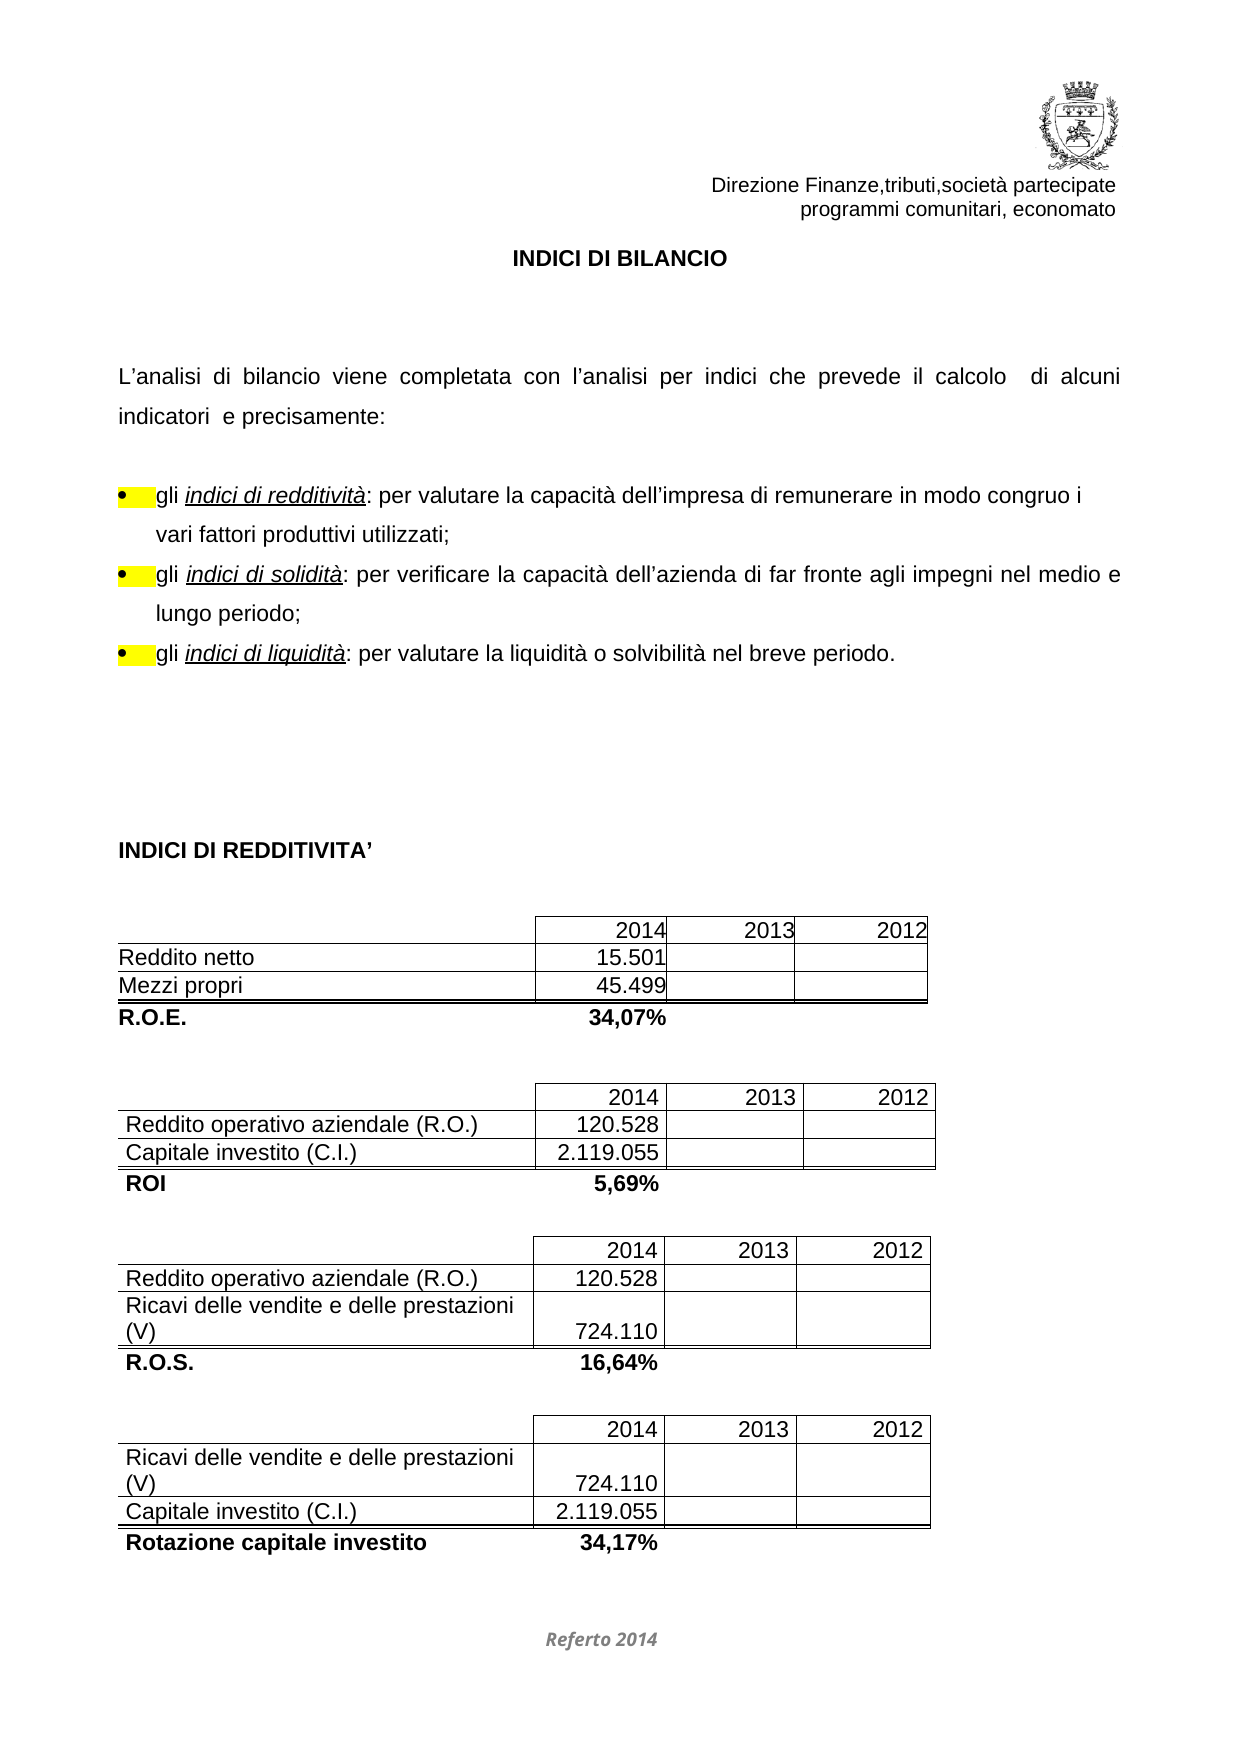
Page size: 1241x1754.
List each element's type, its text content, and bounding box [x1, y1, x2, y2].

table_cell Ricavi delle vendite e delle prestazioni (V) [118, 1292, 533, 1344]
table_cell Reddito operativo aziendale (R.O.) [118, 1111, 535, 1137]
table_cell [118, 1083, 535, 1110]
table_header 2014 [536, 917, 666, 943]
table_header 2012 [797, 1416, 930, 1442]
table_cell [804, 1111, 935, 1137]
table_cell [795, 1004, 927, 1030]
table_cell [803, 1170, 936, 1197]
table_cell [665, 1497, 796, 1524]
picture [1035, 73, 1123, 173]
table_cell [797, 1292, 930, 1344]
table_cell 34,17% [534, 1529, 665, 1555]
table_cell [928, 1030, 936, 1083]
table_header 2014 [534, 1237, 664, 1263]
table_cell [796, 1529, 930, 1555]
table_cell [666, 1004, 795, 1030]
table_cell 2014 [536, 1084, 666, 1110]
table_cell [665, 1444, 796, 1496]
table_cell Ricavi delle vendite e delle prestazioni (V) [118, 1444, 533, 1496]
table_cell R.O.E. [118, 1004, 535, 1030]
table_cell Capitale investito (C.I.) [118, 1497, 533, 1524]
table_cell Reddito operativo aziendale (R.O.) [118, 1265, 533, 1291]
table_cell [666, 1170, 803, 1197]
table_cell 724.110 [534, 1292, 664, 1344]
table_cell [795, 944, 927, 971]
table_cell [796, 1349, 930, 1376]
table_cell 2.119.055 [536, 1139, 666, 1166]
table_header 2013 [665, 1416, 796, 1442]
table_cell Reddito netto [118, 944, 535, 971]
table_cell ROI [118, 1170, 535, 1197]
table_cell 724.110 [534, 1444, 664, 1496]
table_cell [795, 972, 927, 999]
table_cell 120.528 [536, 1111, 666, 1137]
table_cell R.O.S. [118, 1349, 533, 1376]
table_cell 5,69% [535, 1170, 666, 1197]
table_cell Mezzi propri [118, 972, 535, 999]
table_cell [797, 1497, 930, 1524]
table_cell [535, 1030, 666, 1083]
table_cell [667, 1139, 803, 1166]
list gli indici di solidità: per verificare la capacità dell’azienda di far fronte agli impegni nel medio e lungo periodo; [118, 561, 1122, 626]
text L’analisi di bilancio viene completata con l’analisi per indici che prevede il calcolo di alcuni indicatori e precisamente: [118, 363, 1122, 429]
table_cell 2012 [804, 1084, 935, 1110]
table_cell Capitale investito (C.I.) [118, 1139, 535, 1166]
table_cell 15.501 [536, 944, 666, 971]
table_header [118, 1236, 533, 1263]
table_cell [665, 1529, 796, 1555]
table_cell [928, 999, 936, 1030]
table_cell 45.499 [536, 972, 666, 999]
table_cell [804, 1139, 935, 1166]
table_header [118, 1415, 533, 1442]
table_cell 2.119.055 [534, 1497, 664, 1524]
table_cell 34,07% [535, 1004, 666, 1030]
table_cell [795, 1030, 927, 1083]
table_cell [797, 1265, 930, 1291]
table_cell [666, 1030, 795, 1083]
table_header [928, 916, 936, 943]
table_header [118, 916, 535, 943]
table_header 2012 [797, 1237, 930, 1263]
table_cell 16,64% [534, 1349, 665, 1376]
table_cell [667, 944, 794, 971]
table_cell [118, 1030, 535, 1083]
table_cell [667, 972, 794, 999]
table_cell [665, 1265, 796, 1291]
table_header 2012 [795, 917, 927, 943]
table_cell [797, 1444, 930, 1496]
table_cell [665, 1349, 796, 1376]
table_cell [928, 943, 936, 971]
table_cell Rotazione capitale investito [118, 1529, 533, 1555]
text INDICI DI BILANCIO [118, 245, 1122, 271]
table_cell 2013 [667, 1084, 803, 1110]
table_cell 120.528 [534, 1265, 664, 1291]
table_header 2014 [534, 1416, 664, 1442]
table_header 2013 [667, 917, 794, 943]
table_header 2013 [665, 1237, 796, 1263]
table_cell [667, 1111, 803, 1137]
table_cell [665, 1292, 796, 1344]
table_cell [928, 971, 936, 999]
list gli indici di redditività: per valutare la capacità dell’impresa di remunerare in modo congruo i vari fattori produttivi utilizzati; [118, 482, 1122, 547]
list gli indici di liquidità: per valutare la liquidità o solvibilità nel breve periodo. [118, 639, 1122, 666]
text INDICI DI REDDITIVITA’ [118, 837, 1122, 863]
